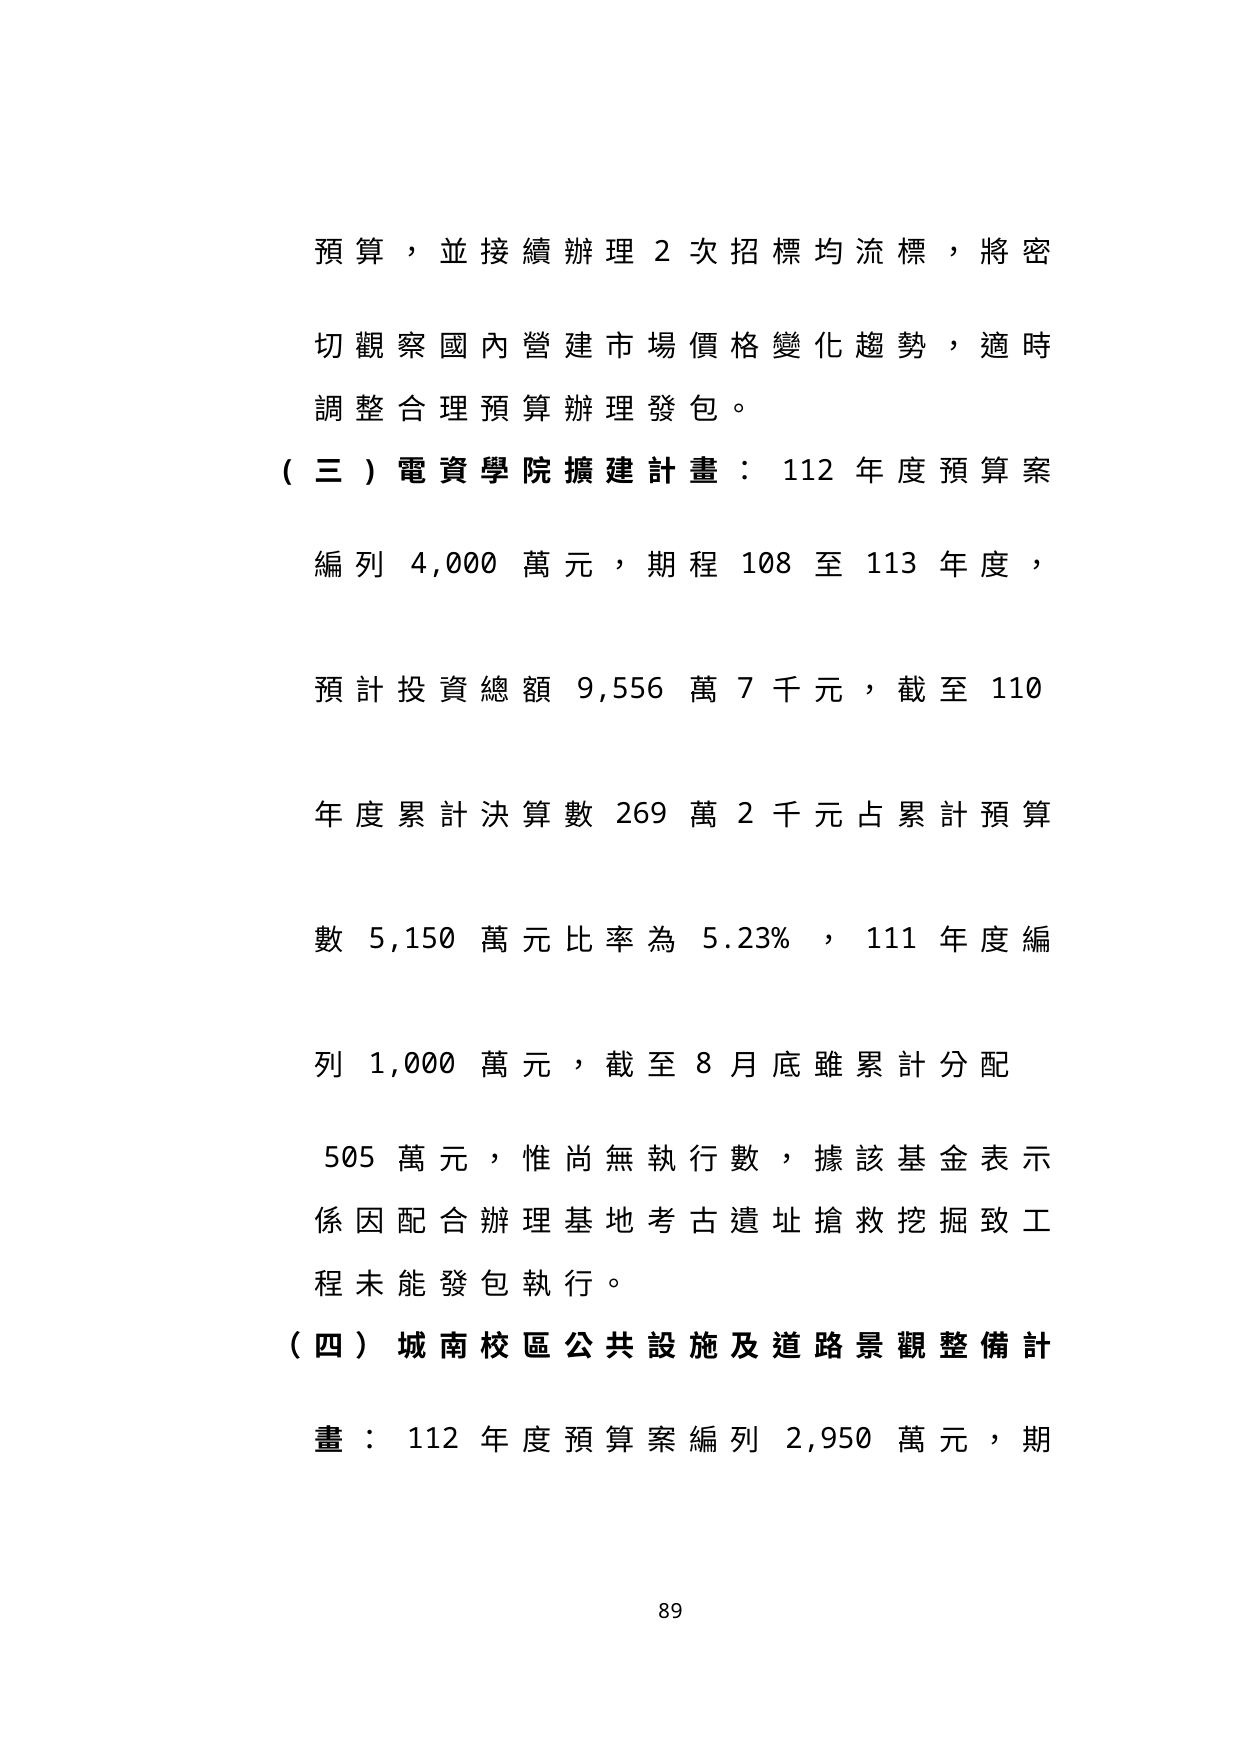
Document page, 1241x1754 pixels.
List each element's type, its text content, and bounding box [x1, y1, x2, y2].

text (三)電資學院擴建計畫：112年度預算案編列4,000萬元，期程108至113年度，預計投資總額9,556萬7千元，截至110年度累計決算數269萬2千元占累計預算數5,150萬元比率為5.23%，111年度編列1,000萬元，截至8月底雖累計分配505萬元，惟尚無執行數，據該基金表示係因配合辦理基地考古遺址搶救挖掘致工程未能發包執行。 [242, 427, 1058, 1302]
text 預算，並接續辦理2次招標均流標，將密切觀察國內營建市場價格變化趨勢，適時調整合理預算辦理發包。 [242, 177, 1058, 427]
text （四）城南校區公共設施及道路景觀整備計畫：112年度預算案編列2,950萬元，期 [242, 1302, 1058, 1490]
